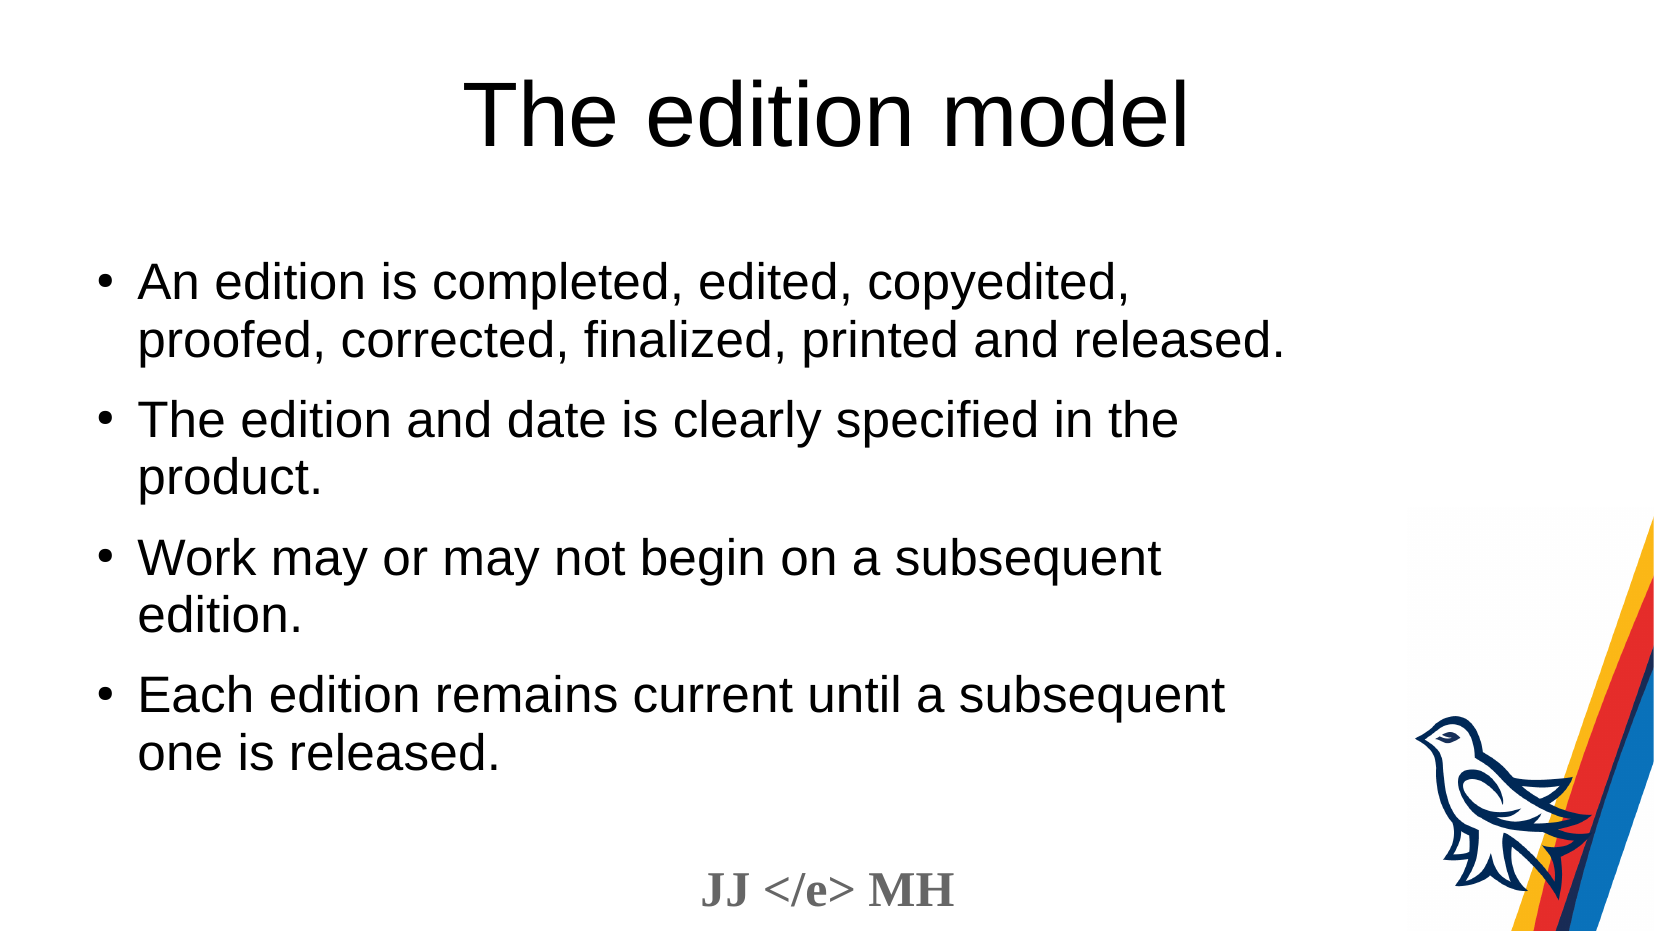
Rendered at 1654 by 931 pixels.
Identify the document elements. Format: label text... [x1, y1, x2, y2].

title The edition model [82, 37, 1571, 193]
list An edition is completed, edited, copyedited, proofed, corrected, finalized, printed and released. The edition and date is clearly specified in the product. Work may or may not begin on a subsequent edition. Each edition remains current until a subsequent one is released. [82, 253, 1300, 793]
picture [1407, 507, 1654, 931]
